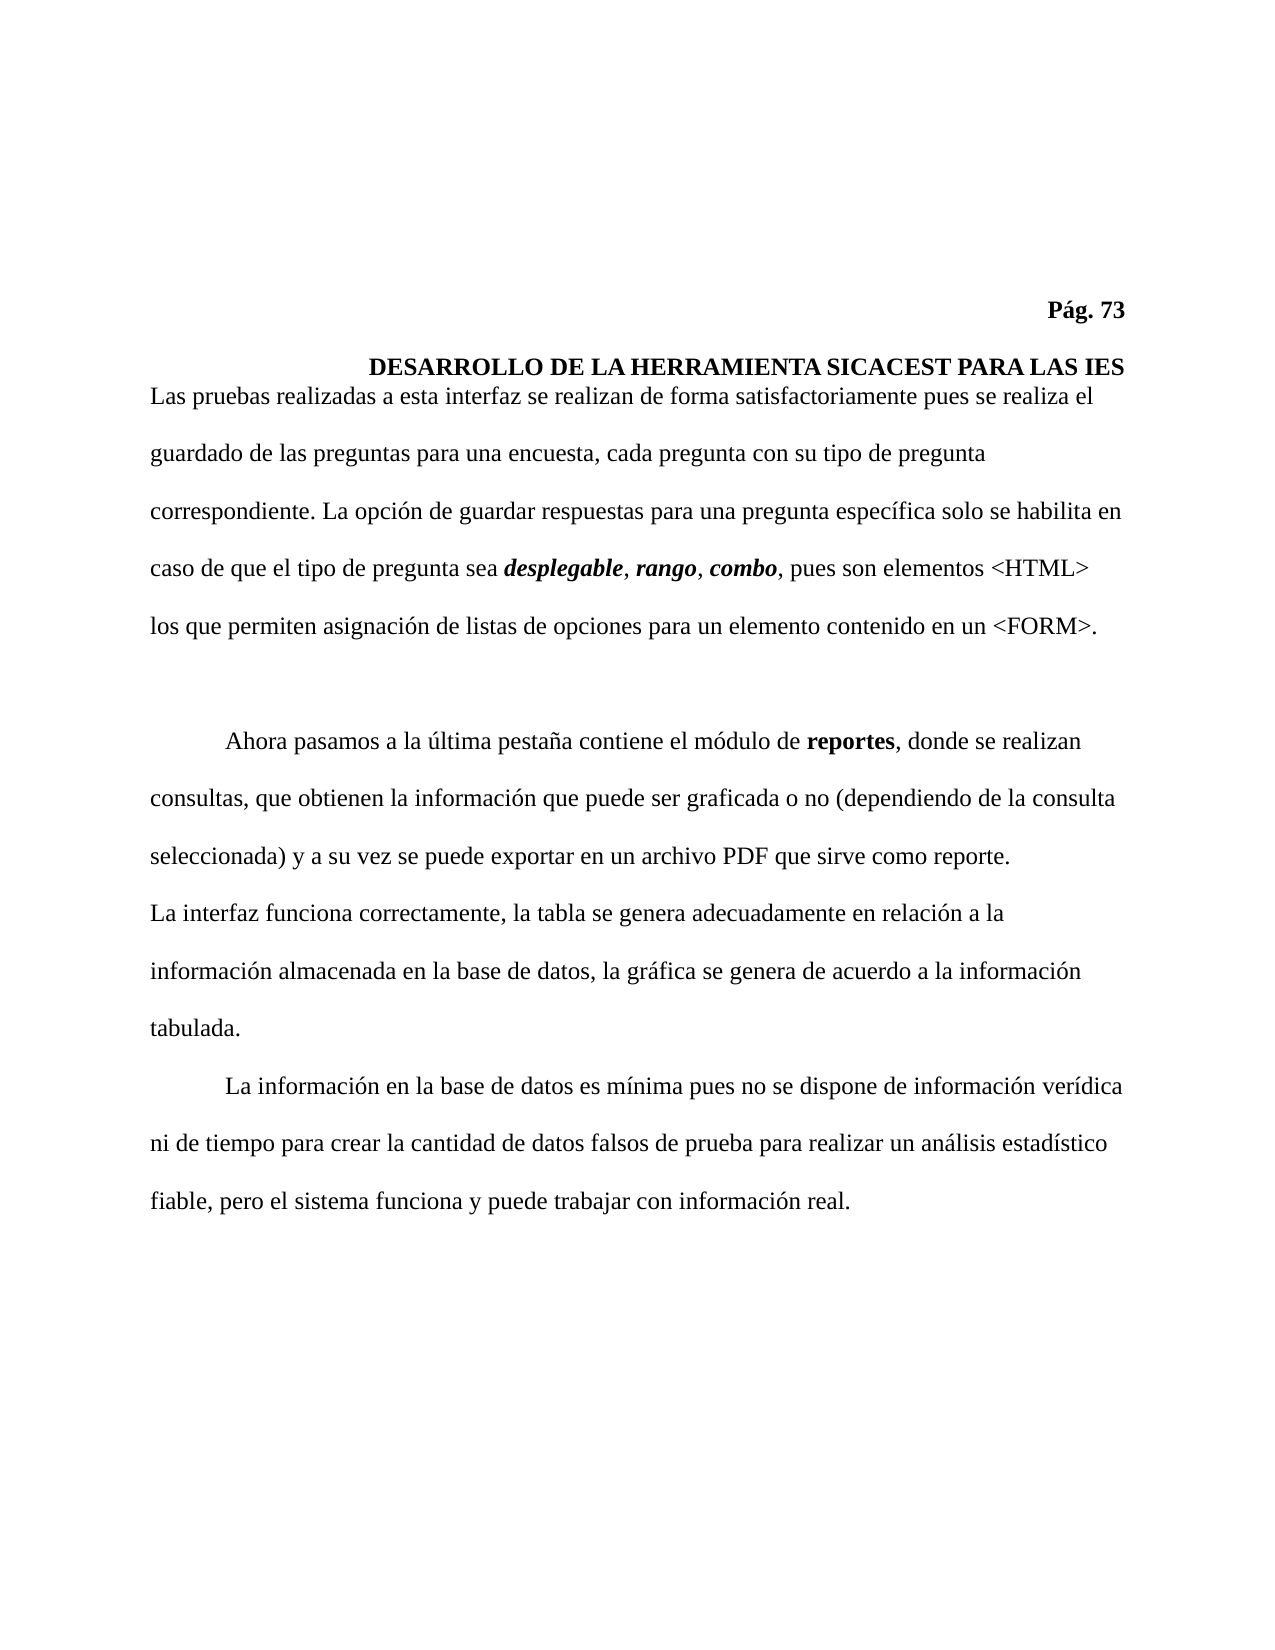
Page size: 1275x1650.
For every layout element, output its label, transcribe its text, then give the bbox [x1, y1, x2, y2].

text La interfaz funciona correctamente, la tabla se genera adecuadamente en relación a la información almacenada en la base de datos, la gráfica se genera de acuerdo a la información tabulada. [150, 898, 1125, 1042]
text La información en la base de datos es mínima pues no se dispone de información verídica ni de tiempo para crear la cantidad de datos falsos de prueba para realizar un análisis estadístico fiable, pero el sistema funciona y puede trabajar con información real. [150, 1071, 1125, 1215]
text Ahora pasamos a la última pestaña contiene el módulo de reportes, donde se realizan consultas, que obtienen la información que puede ser graficada o no (dependiendo de la consulta seleccionada) y a su vez se puede exportar en un archivo PDF que sirve como reporte. [150, 726, 1125, 870]
text Las pruebas realizadas a esta interfaz se realizan de forma satisfactoriamente pues se realiza el guardado de las preguntas para una encuesta, cada pregunta con su tipo de pregunta correspondiente. La opción de guardar respuestas para una pregunta específica solo se habilita en caso de que el tipo de pregunta sea desplegable, rango, combo, pues son elementos <HTML> los que permiten asignación de listas de opciones para un elemento contenido en un <FORM>. [150, 381, 1125, 640]
